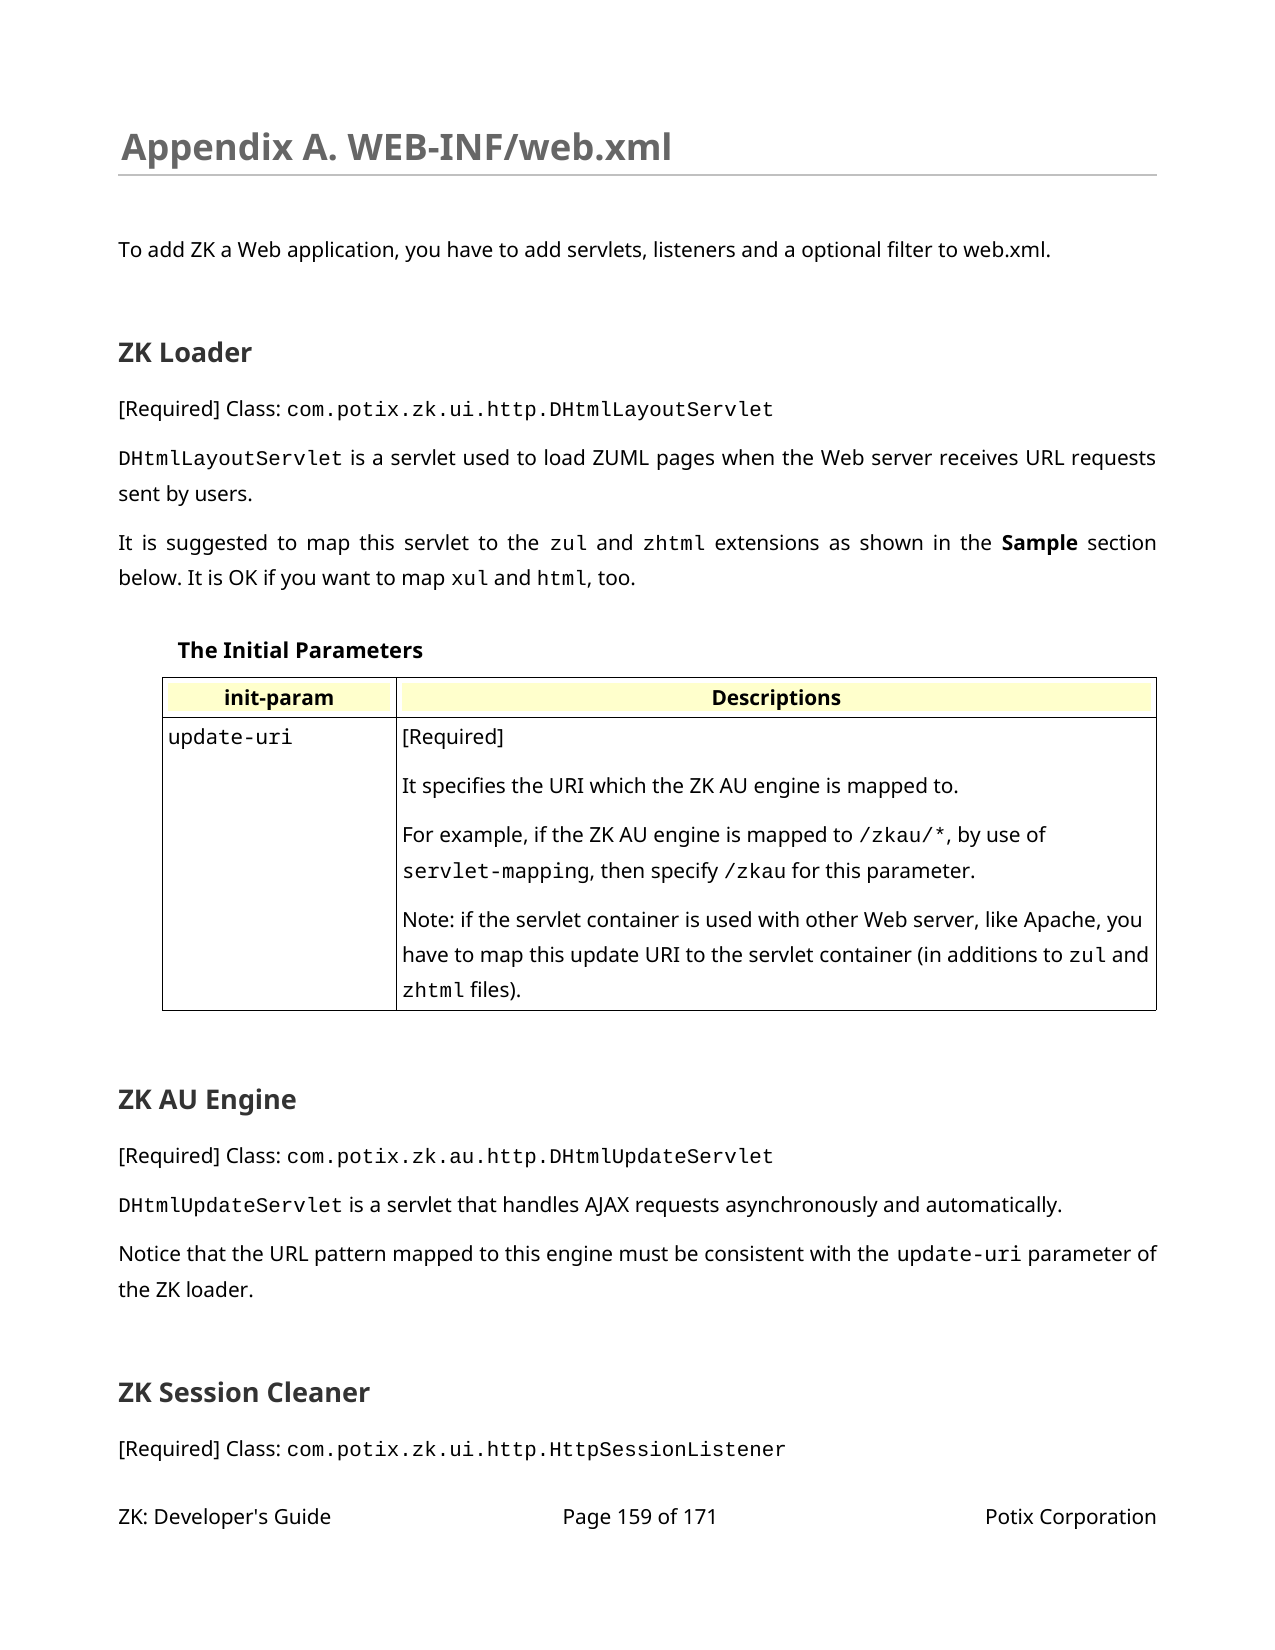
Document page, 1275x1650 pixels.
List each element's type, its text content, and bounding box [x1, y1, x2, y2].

text To add ZK a Web application, you have to add servlets, listeners and a optional filter to web.xml. [118, 235, 1157, 263]
text DHtmlLayoutServlet is a servlet used to load ZUML pages when the Web server receives URL requests sent by users. [118, 443, 1157, 507]
text [Required] Class: com.potix.zk.ui.http.DHtmlLayoutServlet [118, 394, 1157, 423]
subtitle ZK AU Engine [118, 1081, 1157, 1118]
table_cell update-uri [163, 718, 396, 1010]
table_cell [Required] It specifies the URI which the ZK AU engine is mapped to. For example, if the ZK AU engine is mapped to /zkau/*, by use of servlet-mapping, then specify /zkau for this parameter. Note: if the servlet container is used with other Web server, like Apache, you have to map this update URI to the servlet container (in additions to zul and zhtml files). [397, 718, 1156, 1010]
text It is suggested to map this servlet to the zul and zhtml extensions as shown in the Sample section below. It is OK if you want to map xul and html, too. [118, 528, 1157, 592]
subtitle The Initial Parameters [177, 634, 1157, 664]
text Notice that the URL pattern mapped to this engine must be consistent with the update-uri parameter of the ZK loader. [118, 1239, 1157, 1303]
subtitle ZK Loader [118, 334, 1157, 371]
text [Required] Class: com.potix.zk.ui.http.HttpSessionListener [118, 1434, 1157, 1463]
text DHtmlUpdateServlet is a servlet that handles AJAX requests asynchronously and automatically. [118, 1190, 1157, 1219]
subtitle ZK Session Cleaner [118, 1374, 1157, 1411]
subtitle Appendix A. WEB-INF/web.xml [118, 118, 1157, 174]
table_header Descriptions [397, 678, 1156, 717]
text [Required] Class: com.potix.zk.au.http.DHtmlUpdateServlet [118, 1141, 1157, 1170]
table_header init-param [163, 678, 396, 717]
